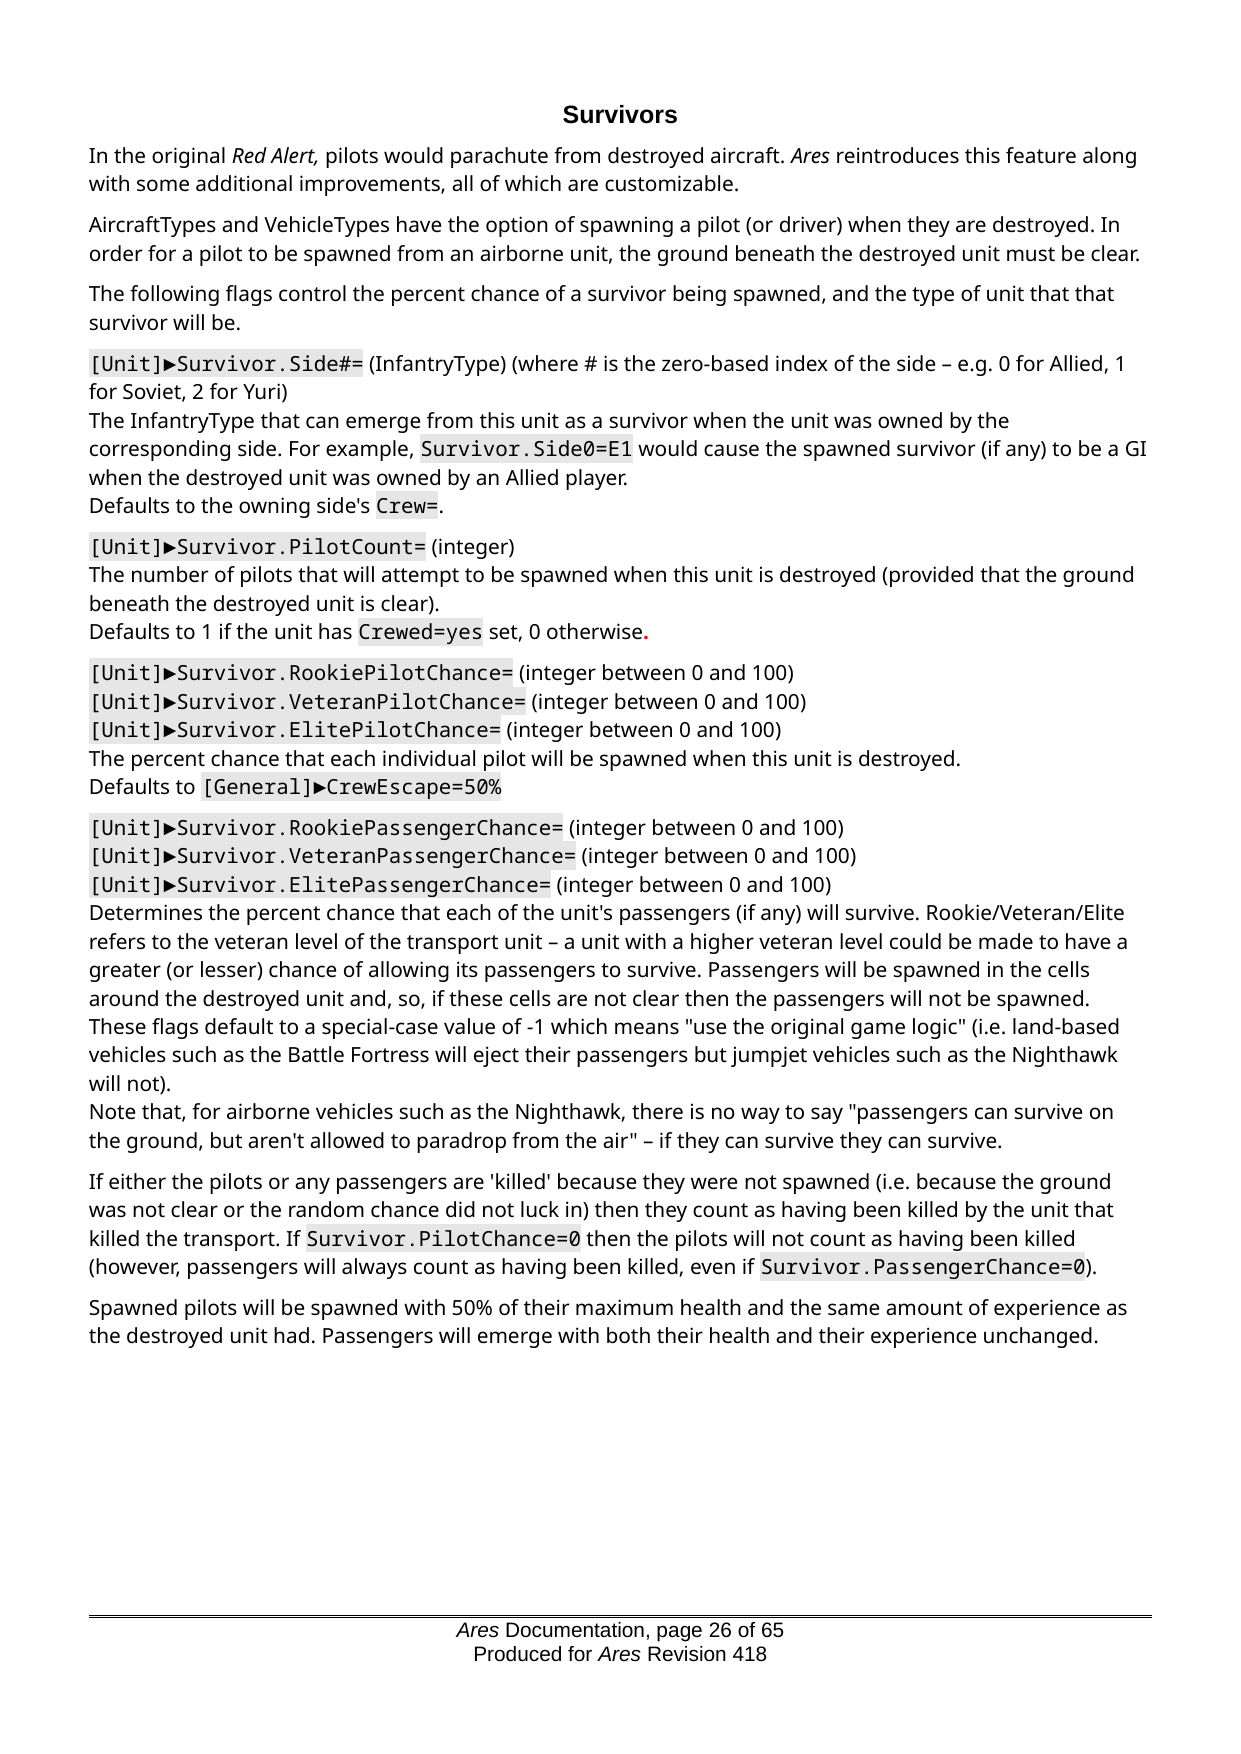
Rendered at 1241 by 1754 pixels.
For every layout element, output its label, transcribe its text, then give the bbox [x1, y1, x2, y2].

text [Unit]►Survivor.PilotCount= (integer) The number of pilots that will attempt to be spawned when this unit is destroyed (provided that the ground beneath the destroyed unit is clear). Defaults to 1 if the unit has Crewed=yes set, 0 otherwise. [88, 532, 1152, 646]
text If either the pilots or any passengers are 'killed' because they were not spawned (i.e. because the ground was not clear or the random chance did not luck in) then they count as having been killed by the unit that killed the transport. If Survivor.PilotChance=0 then the pilots will not count as having been killed (however, passengers will always count as having been killed, even if Survivor.PassengerChance=0). [88, 1167, 1152, 1281]
text [Unit]►Survivor.RookiePassengerChance= (integer between 0 and 100) [Unit]►Survivor.VeteranPassengerChance= (integer between 0 and 100) [Unit]►Survivor.ElitePassengerChance= (integer between 0 and 100) Determines the percent chance that each of the unit's passengers (if any) will survive. Rookie/Veteran/Elite refers to the veteran level of the transport unit – a unit with a higher veteran level could be made to have a greater (or lesser) chance of allowing its passengers to survive. Passengers will be spawned in the cells around the destroyed unit and, so, if these cells are not clear then the passengers will not be spawned. These flags default to a special-case value of -1 which means "use the original game logic" (i.e. land-based vehicles such as the Battle Fortress will eject their passengers but jumpjet vehicles such as the Nighthawk will not). Note that, for airborne vehicles such as the Nighthawk, there is no way to say "passengers can survive on the ground, but aren't allowed to paradrop from the air" – if they can survive they can survive. [88, 813, 1152, 1154]
text [Unit]►Survivor.Side#= (InfantryType) (where # is the zero-based index of the side – e.g. 0 for Allied, 1 for Soviet, 2 for Yuri) The InfantryType that can emerge from this unit as a survivor when the unit was owned by the corresponding side. For example, Survivor.Side0=E1 would cause the spawned survivor (if any) to be a GI when the destroyed unit was owned by an Allied player. Defaults to the owning side's Crew=. [88, 349, 1152, 519]
text In the original Red Alert, pilots would parachute from destroyed aircraft. Ares reintroduces this feature along with some additional improvements, all of which are customizable. [88, 141, 1152, 198]
text [Unit]►Survivor.RookiePilotChance= (integer between 0 and 100) [Unit]►Survivor.VeteranPilotChance= (integer between 0 and 100) [Unit]►Survivor.ElitePilotChance= (integer between 0 and 100) The percent chance that each individual pilot will be spawned when this unit is destroyed. Defaults to [General]►CrewEscape=50% [88, 658, 1152, 801]
text Spawned pilots will be spawned with 50% of their maximum health and the same amount of experience as the destroyed unit had. Passengers will emerge with both their health and their experience unchanged. [88, 1293, 1152, 1350]
text The following flags control the percent chance of a survivor being spawned, and the type of unit that that survivor will be. [88, 279, 1152, 336]
subtitle Survivors [88, 100, 1152, 129]
text AircraftTypes and VehicleTypes have the option of spawning a pilot (or driver) when they are destroyed. In order for a pilot to be spawned from an airborne unit, the ground beneath the destroyed unit must be clear. [88, 210, 1152, 267]
